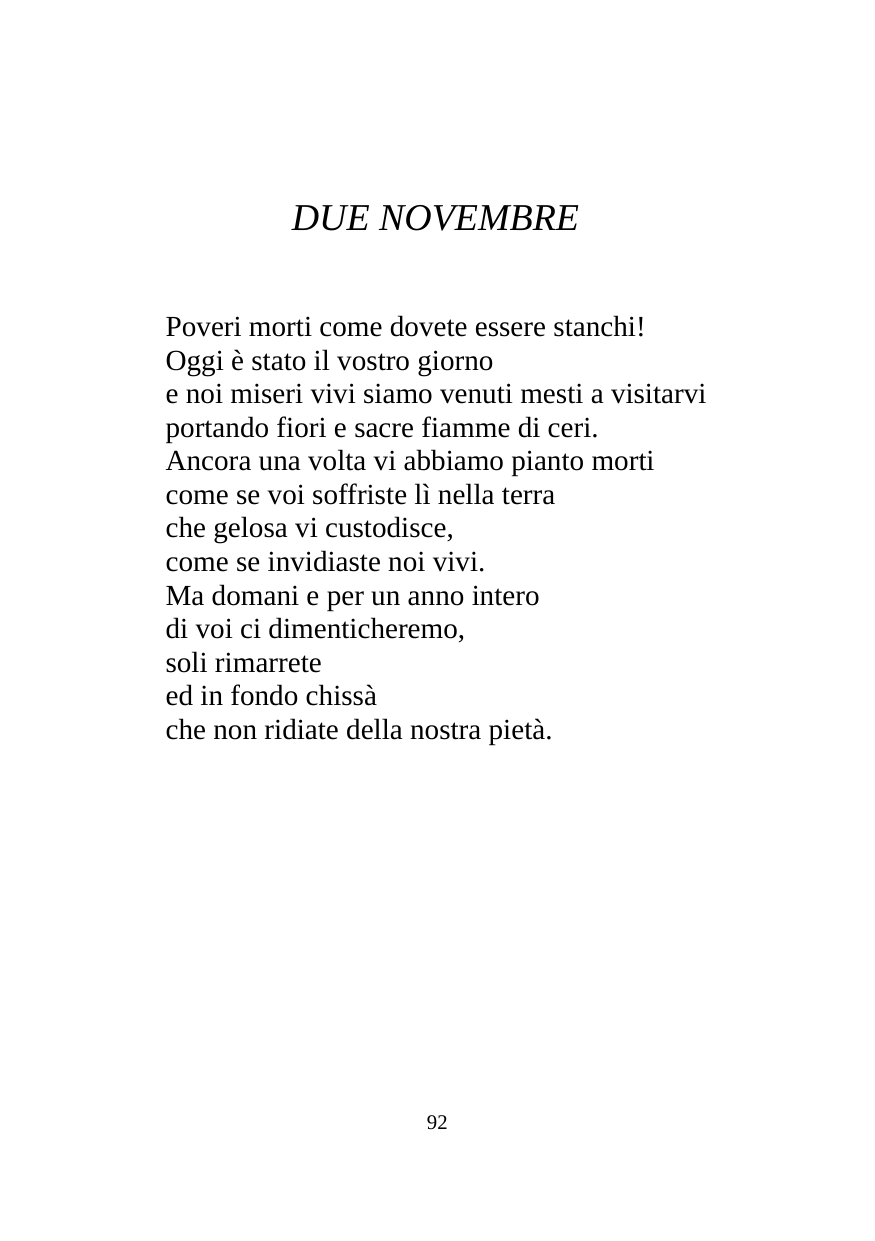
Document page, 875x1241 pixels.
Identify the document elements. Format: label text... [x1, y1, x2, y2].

text Poveri morti come dovete essere stanchi! Oggi è stato il vostro giorno e noi miseri vivi siamo venuti mesti a visitarvi portando fiori e sacre fiamme di ceri. Ancora una volta vi abbiamo pianto morti come se voi soffriste lì nella terra che gelosa vi custodisce, come se invidiaste noi vivi. Ma domani e per un anno intero di voi ci dimenticheremo, soli rimarrete ed in fondo chissà che non ridiate della nostra pietà. [165, 309, 768, 745]
subtitle DUE NOVEMBRE [106, 195, 768, 238]
